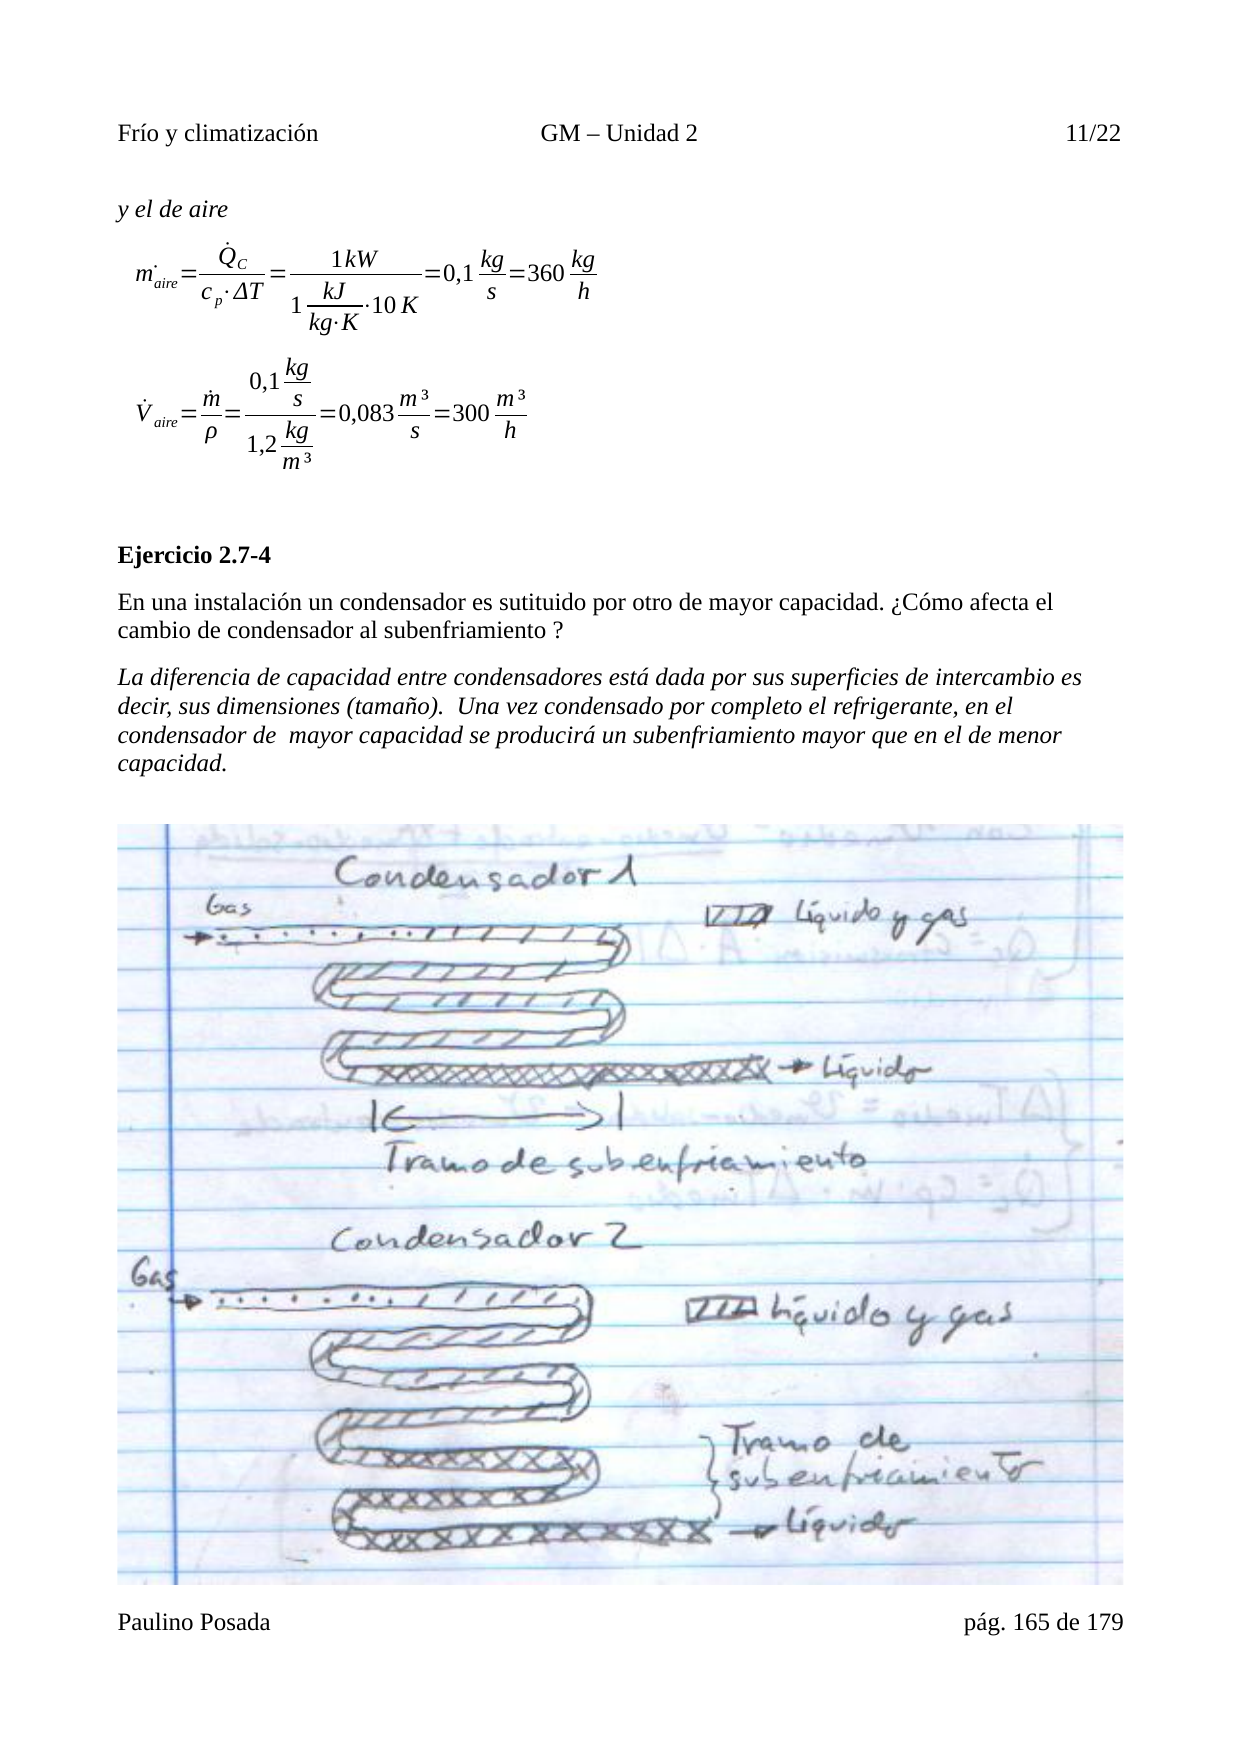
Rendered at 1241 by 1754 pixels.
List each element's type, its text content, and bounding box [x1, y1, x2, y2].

text y el de aire [117, 194, 1123, 223]
text La diferencia de capacidad entre condensadores está dada por sus superficies de intercambio es decir, sus dimensiones (tamaño). Una vez condensado por completo el refrigerante, en el condensador de mayor capacidad se producirá un subenfriamiento mayor que en el de menor capacidad. [117, 662, 1123, 777]
text En una instalación un condensador es sutituido por otro de mayor capacidad. ¿Cómo afecta el cambio de condensador al subenfriamiento ? [117, 587, 1123, 644]
text Ejercicio 2.7-4 [117, 540, 1123, 569]
picture [117, 824, 1124, 1585]
